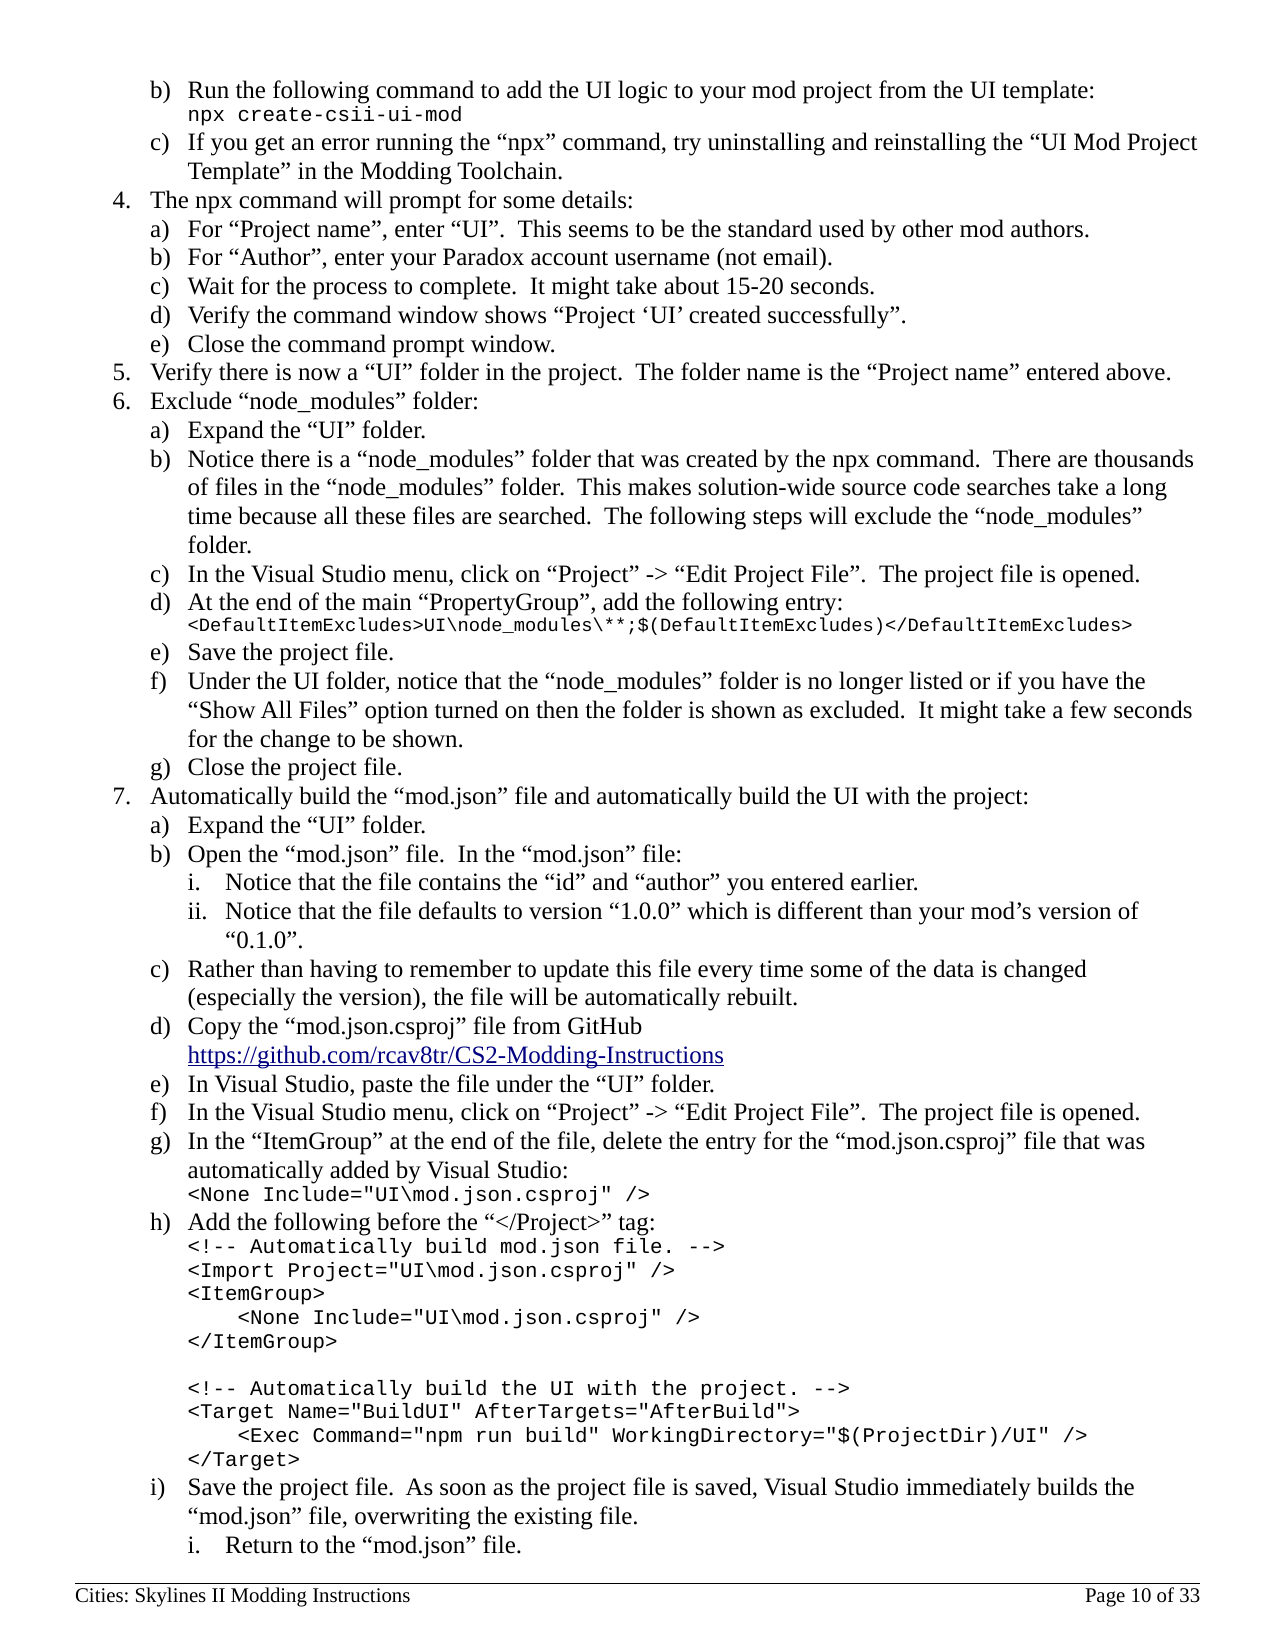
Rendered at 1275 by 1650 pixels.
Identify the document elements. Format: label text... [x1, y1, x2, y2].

list Wait for the process to complete. It might take about 15-20 seconds. [150, 271, 1200, 300]
list For “Project name”, enter “UI”. This seems to be the standard used by other mod authors. [150, 214, 1200, 242]
list For “Author”, enter your Paradox account username (not email). [150, 242, 1200, 271]
list Under the UI folder, notice that the “node_modules” folder is no longer listed or if you have the “Show All Files” option turned on then the folder is shown as excluded. It might take a few seconds for the change to be shown. [150, 666, 1200, 752]
list Return to the “mod.json” file. [187, 1530, 1200, 1559]
list In Visual Studio, paste the file under the “UI” folder. [150, 1069, 1200, 1097]
list Save the project file. As soon as the project file is saved, Visual Studio immediately builds the “mod.json” file, overwriting the existing file. [150, 1472, 1200, 1530]
list In the Visual Studio menu, click on “Project” -> “Edit Project File”. The project file is opened. [150, 559, 1200, 587]
list Notice that the file defaults to version “1.0.0” which is different than your mod’s version of “0.1.0”. [187, 896, 1200, 954]
list Save the project file. [150, 637, 1200, 666]
list Copy the “mod.json.csproj” file from GitHub https://github.com/rcav8tr/CS2-Modding-Instructions [150, 1011, 1200, 1069]
list Open the “mod.json” file. In the “mod.json” file: [150, 839, 1200, 867]
list Verify the command window shows “Project ‘UI’ created successfully”. [150, 300, 1200, 329]
list Notice there is a “node_modules” folder that was created by the npx command. There are thousands of files in the “node_modules” folder. This makes solution-wide source code searches take a long time because all these files are searched. The following steps will exclude the “node_modules” folder. [150, 444, 1200, 559]
list Run the following command to add the UI logic to your mod project from the UI template: npx create-csii-ui-mod [150, 75, 1200, 127]
list Rather than having to remember to update this file every time some of the data is changed (especially the version), the file will be automatically rebuilt. [150, 954, 1200, 1011]
list Close the project file. [150, 752, 1200, 781]
list Exclude “node_modules” folder: [112, 386, 1200, 415]
list In the Visual Studio menu, click on “Project” -> “Edit Project File”. The project file is opened. [150, 1097, 1200, 1126]
list The npx command will prompt for some details: [112, 185, 1200, 214]
list Close the command prompt window. [150, 329, 1200, 357]
list Verify there is now a “UI” folder in the project. The folder name is the “Project name” entered above. [112, 357, 1200, 386]
list In the “ItemGroup” at the end of the file, delete the entry for the “mod.json.csproj” file that was automatically added by Visual Studio: <None Include="UI\mod.json.csproj" /> [150, 1126, 1200, 1207]
list Add the following before the “</Project>” tag: <!-- Automatically build mod.json file. --> <Import Project="UI\mod.json.csproj" /> <ItemGroup> <None Include="UI\mod.json.csproj" /> </ItemGroup> <!-- Automatically build the UI with the project. --> <Target Name="BuildUI" AfterTargets="AfterBuild"> <Exec Command="npm run build" WorkingDirectory="$(ProjectDir)/UI" /> </Target> [150, 1207, 1200, 1472]
list Automatically build the “mod.json” file and automatically build the UI with the project: [112, 781, 1200, 810]
list If you get an error running the “npx” command, try uninstalling and reinstalling the “UI Mod Project Template” in the Modding Toolchain. [150, 127, 1200, 185]
list Expand the “UI” folder. [150, 415, 1200, 444]
list At the end of the main “PropertyGroup”, add the following entry: <DefaultItemExcludes>UI\node_modules\**;$(DefaultItemExcludes)</DefaultItemExcludes> [150, 587, 1200, 637]
list Notice that the file contains the “id” and “author” you entered earlier. [187, 867, 1200, 896]
list Expand the “UI” folder. [150, 810, 1200, 839]
